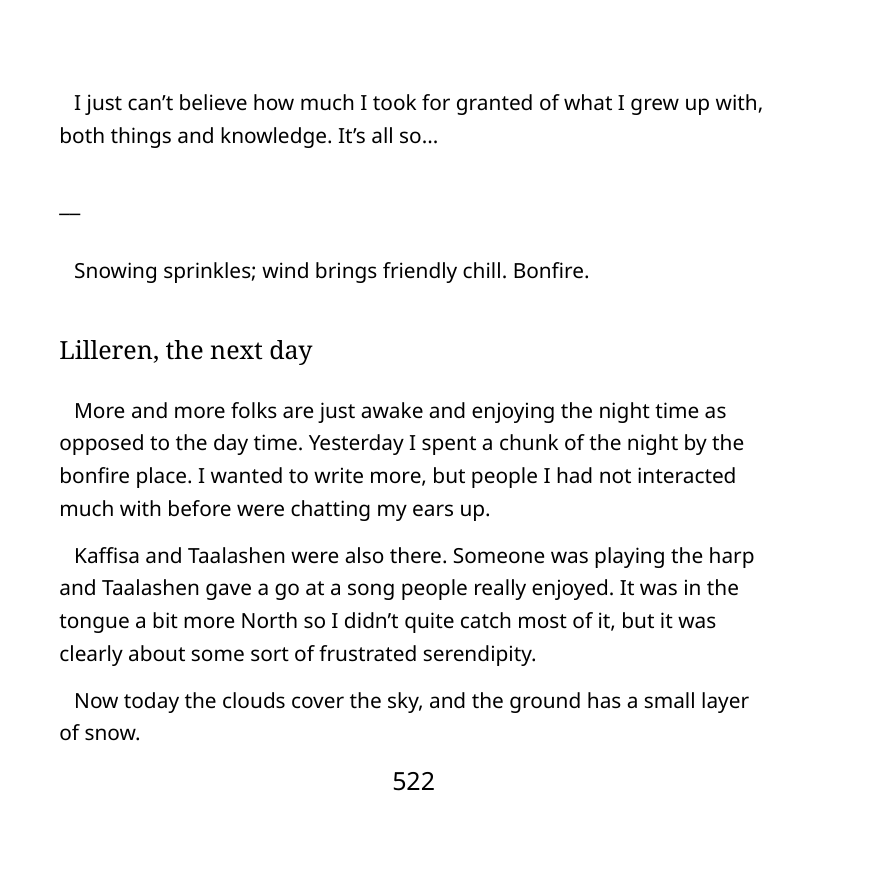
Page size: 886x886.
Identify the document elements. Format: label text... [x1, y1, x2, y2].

text More and more folks are just awake and enjoying the night time as opposed to the day time. Yesterday I spent a chunk of the night by the bonfire place. I wanted to write more, but people I had not interacted much with before were chatting my ears up. [59, 396, 768, 522]
subtitle Lilleren, the next day [59, 332, 768, 366]
subtitle –– [59, 198, 768, 226]
text Now today the clouds cover the sky, and the ground has a small layer of snow. [59, 686, 768, 747]
text Snowing sprinkles; wind brings friendly chill. Bonfire. [59, 256, 768, 284]
text I just can’t believe how much I took for granted of what I grew up with, both things and knowledge. It’s all so... [59, 88, 768, 149]
text Kaffisa and Taalashen were also there. Someone was playing the harp and Taalashen gave a go at a song people really enjoyed. It was in the tongue a bit more North so I didn’t quite catch most of it, but it was clearly about some sort of frustrated serendipity. [59, 541, 768, 667]
